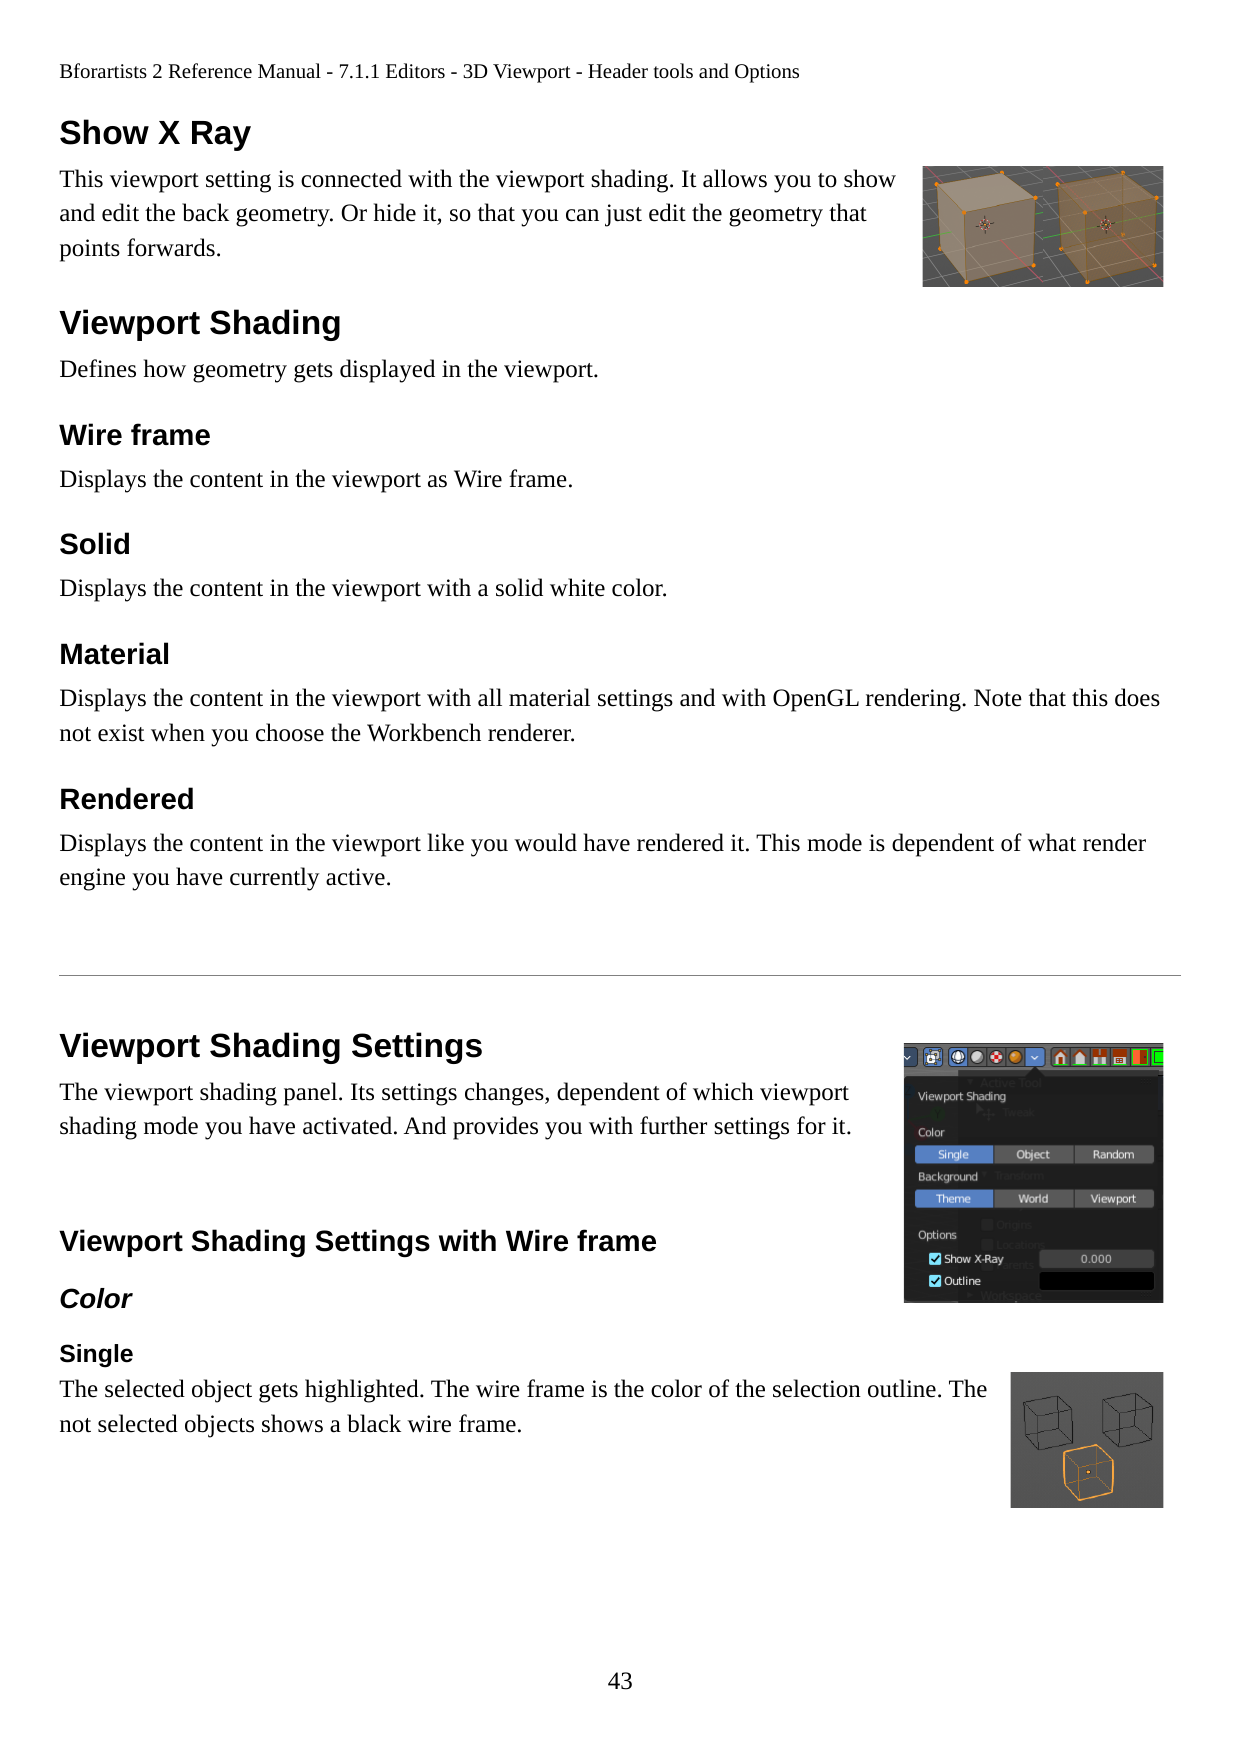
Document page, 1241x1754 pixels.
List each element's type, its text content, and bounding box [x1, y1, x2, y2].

picture [922, 166, 1164, 287]
subtitle Viewport Shading Settings with Wire frame [59, 1224, 903, 1257]
subtitle Color [59, 1282, 1181, 1314]
subtitle Viewport Shading Settings [59, 1025, 1181, 1064]
text Displays the content in the viewport as Wire frame. [59, 464, 1181, 492]
text The selected object gets highlighted. The wire frame is the color of the selection outline. The not selected objects shows a black wire frame. [59, 1374, 1010, 1437]
subtitle Viewport Shading [59, 303, 1181, 341]
subtitle Rendered [59, 782, 1181, 815]
text Displays the content in the viewport with all material settings and with OpenGL rendering. Note that this does not exist when you choose the Workbench renderer. [59, 683, 1181, 747]
text Displays the content in the viewport like you would have rendered it. This mode is dependent of what render engine you have currently active. [59, 828, 1181, 891]
text The viewport shading panel. Its settings changes, dependent of which viewport shading mode you have activated. And provides you with further settings for it. [59, 1077, 903, 1140]
picture [1010, 1372, 1164, 1508]
text This viewport setting is connected with the viewport shading. It allows you to show and edit the back geometry. Or hide it, so that you can just edit the geometry that points forwards. [59, 164, 1181, 261]
subtitle Wire frame [59, 417, 1181, 451]
subtitle Show X Ray [59, 113, 1181, 151]
subtitle Solid [59, 527, 1181, 561]
subtitle Material [59, 637, 1181, 671]
picture [903, 1043, 1164, 1303]
text Defines how geometry gets displayed in the viewport. [59, 354, 1181, 382]
subtitle Single [59, 1339, 1181, 1368]
text Displays the content in the viewport with a solid white color. [59, 573, 1181, 602]
